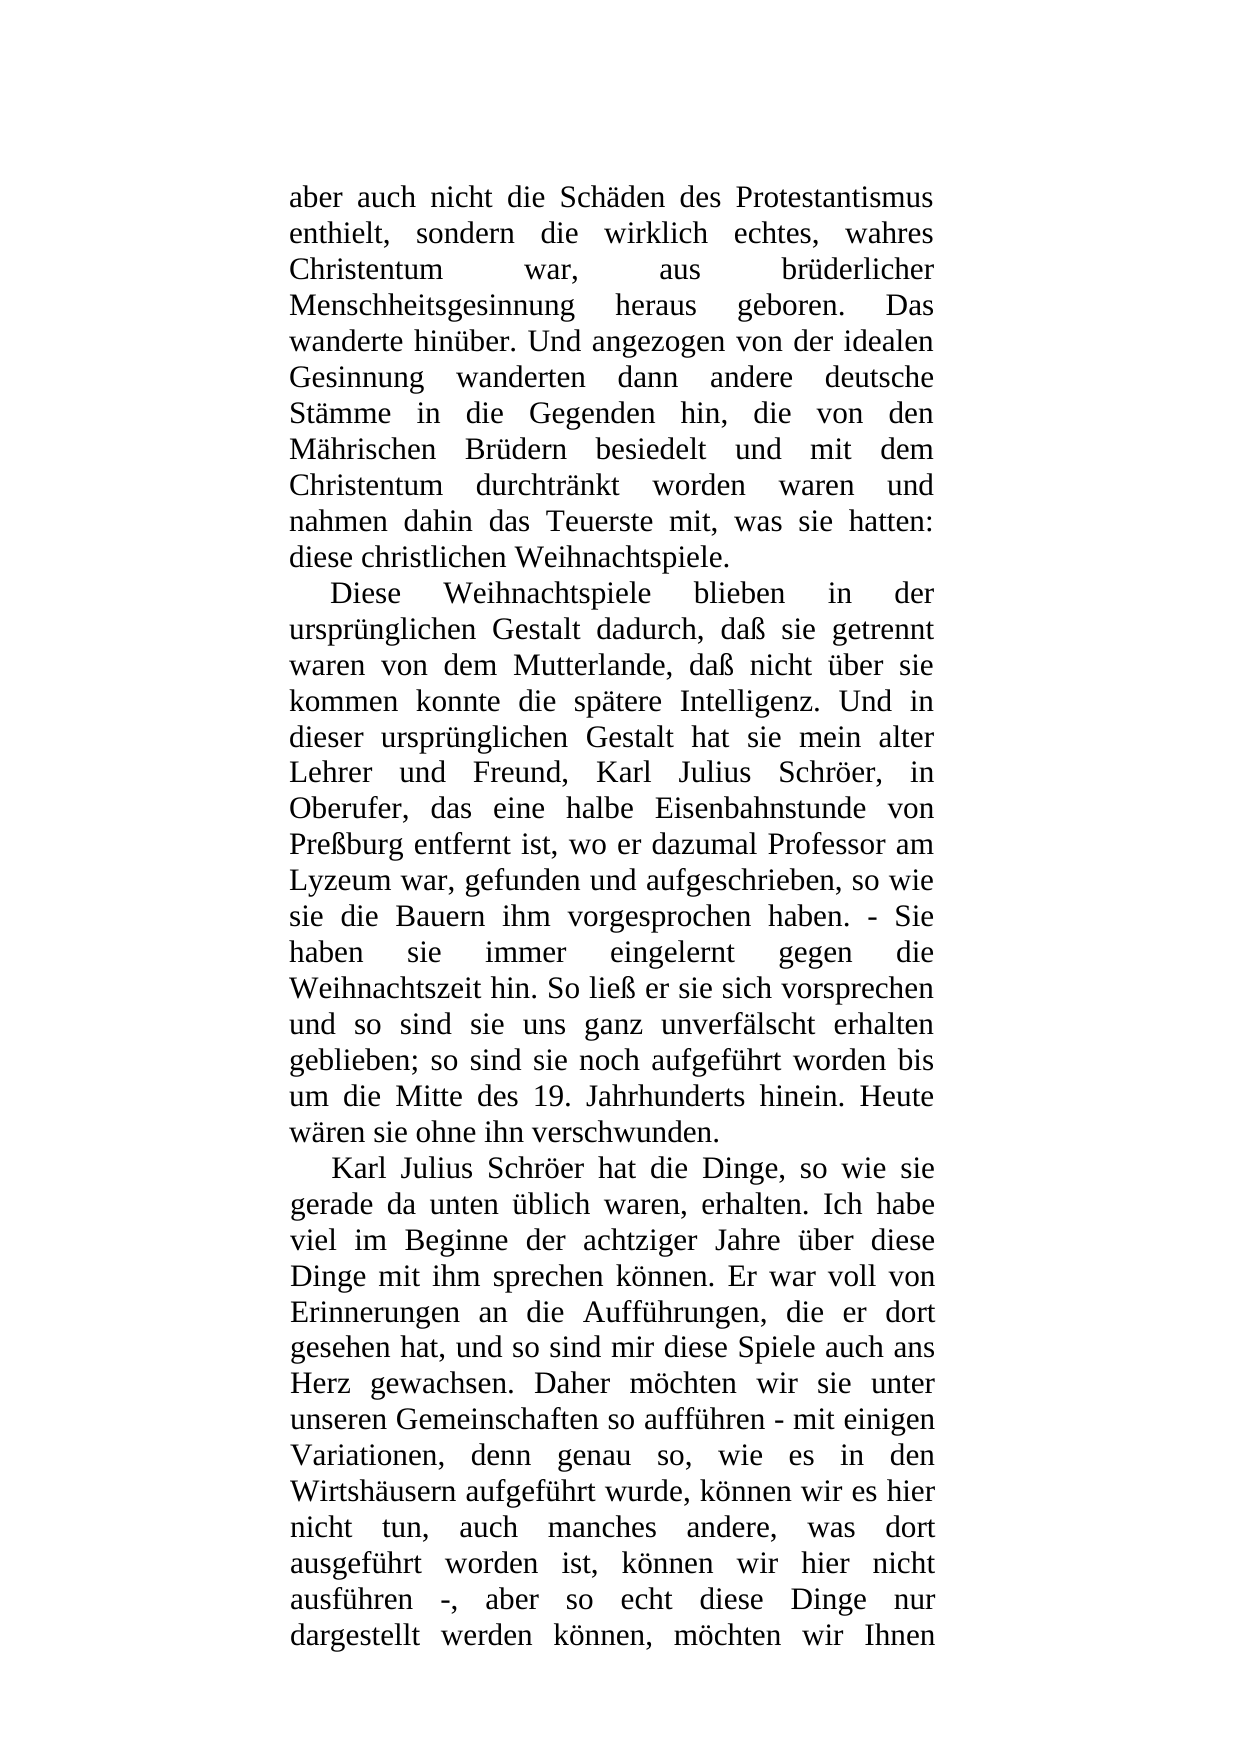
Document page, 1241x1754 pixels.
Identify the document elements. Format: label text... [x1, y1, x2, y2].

text aber auch nicht die Schäden des Protestantismus enthielt, sondern die wirklich echtes, wahres Christentum war, aus brüderlicher Menschheitsgesinnung heraus geboren. Das wanderte hinüber. Und angezogen von der idealen Gesinnung wanderten dann andere deutsche Stämme in die Gegenden hin, die von den Mährischen Brüdern besiedelt und mit dem Christentum durchtränkt worden waren und nahmen dahin das Teuerste mit, was sie hatten: diese christlichen Weihnachtspiele. [289, 179, 934, 574]
text Karl Julius Schröer hat die Dinge, so wie sie gerade da unten üblich waren, erhalten. Ich habe viel im Beginne der achtziger Jahre über diese Dinge mit ihm sprechen können. Er war voll von Erinnerungen an die Aufführungen, die er dort gesehen hat, und so sind mir diese Spiele auch ans Herz gewachsen. Daher möchten wir sie unter unseren Gemeinschaften so aufführen - mit einigen Variationen, denn genau so, wie es in den Wirtshäusern aufgeführt wurde, können wir es hier nicht tun, auch manches andere, was dort ausgeführt worden ist, können wir hier nicht ausführen -, aber so echt diese Dinge nur dargestellt werden können, möchten wir Ihnen [290, 1149, 936, 1652]
text Diese Weihnachtspiele blieben in der ursprünglichen Gestalt dadurch, daß sie getrennt waren von dem Mutterlande, daß nicht über sie kommen konnte die spätere Intelligenz. Und in dieser ursprünglichen Gestalt hat sie mein alter Lehrer und Freund, Karl Julius Schröer, in Oberufer, das eine halbe Eisenbahnstunde von Preßburg entfernt ist, wo er dazumal Professor am Lyzeum war, gefunden und aufgeschrieben, so wie sie die Bauern ihm vorgesprochen haben. - Sie haben sie immer eingelernt gegen die Weihnachtszeit hin. So ließ er sie sich vorsprechen und so sind sie uns ganz unverfälscht erhalten geblieben; so sind sie noch aufgeführt worden bis um die Mitte des 19. Jahrhunderts hinein. Heute wären sie ohne ihn verschwunden. [289, 574, 935, 1149]
